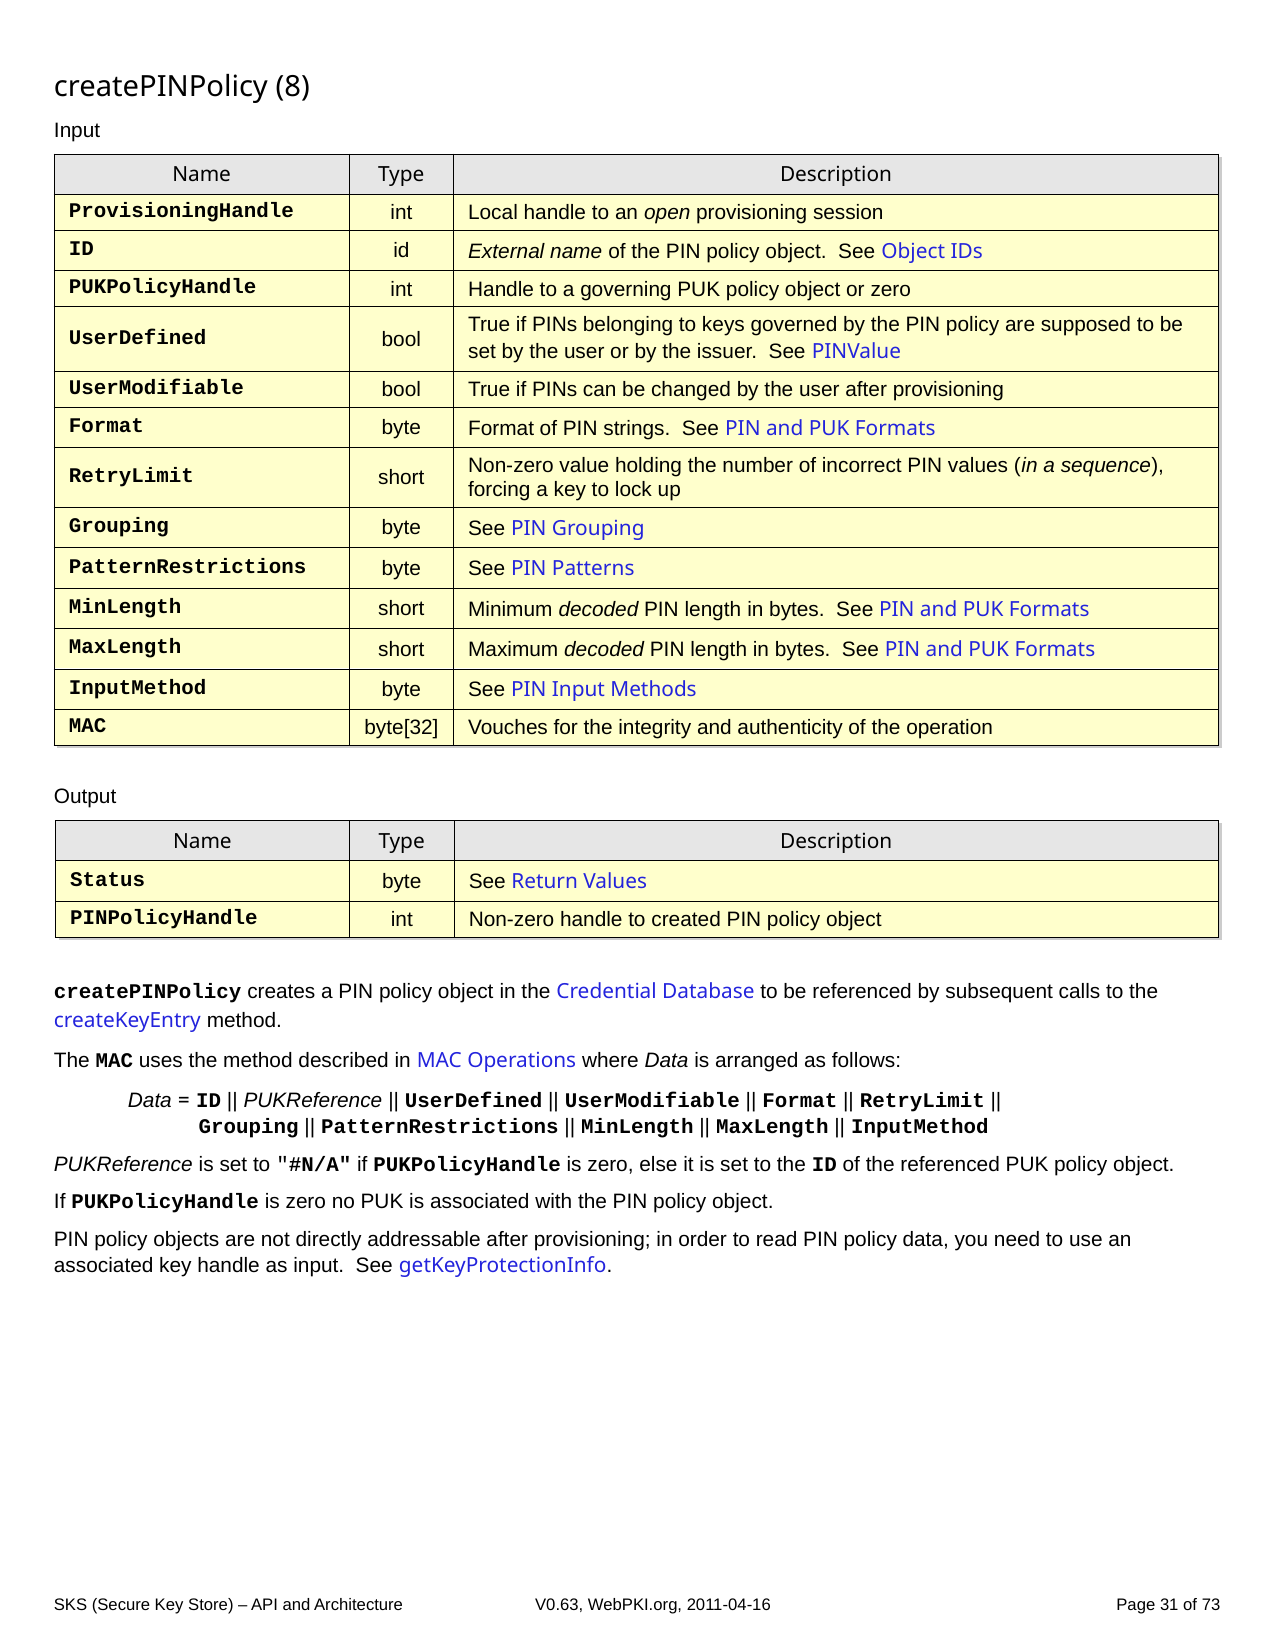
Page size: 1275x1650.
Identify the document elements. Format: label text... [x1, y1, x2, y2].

text PIN policy objects are not directly addressable after provisioning; in order to read PIN policy data, you need to use an associated key handle as input. See getKeyProtectionInfo. [54, 1227, 1221, 1279]
table_header Name [56, 821, 349, 860]
table_cell UserModifiable [55, 372, 349, 407]
text PUKReference is set to "#N/A" if PUKPolicyHandle is zero, else it is set to the ID of the referenced PUK policy object. [54, 1151, 1221, 1177]
table_cell bool [350, 307, 453, 371]
table_cell UserDefined [55, 307, 349, 371]
subtitle createPINPolicy (8) [54, 66, 1221, 105]
table_cell Local handle to an open provisioning session [454, 195, 1218, 230]
table_cell byte [350, 508, 453, 547]
table_header Description [454, 155, 1218, 194]
table_header Description [455, 821, 1218, 860]
text The MAC uses the method described in MAC Operations where Data is arranged as follows: [54, 1045, 1221, 1073]
table_cell See Return Values [455, 861, 1218, 901]
table_cell int [350, 902, 454, 937]
table_cell id [350, 231, 453, 270]
table_cell Minimum decoded PIN length in bytes. See PIN and PUK Formats [454, 589, 1218, 628]
table_cell byte [350, 670, 453, 709]
table_header Type [350, 821, 454, 860]
table_cell byte [350, 548, 453, 588]
text Output [54, 784, 1221, 808]
table_cell See PIN Input Methods [454, 670, 1218, 709]
table_cell Maximum decoded PIN length in bytes. See PIN and PUK Formats [454, 629, 1218, 668]
table_cell Format of PIN strings. See PIN and PUK Formats [454, 408, 1218, 447]
table_header Type [350, 155, 453, 194]
table_cell PUKPolicyHandle [55, 271, 349, 306]
table_cell MinLength [55, 589, 349, 628]
table_cell byte [350, 861, 454, 901]
table_cell PatternRestrictions [55, 548, 349, 588]
table_cell See PIN Patterns [454, 548, 1218, 588]
table_cell Non-zero value holding the number of incorrect PIN values (in a sequence), forcing a key to lock up [454, 448, 1218, 507]
table_cell External name of the PIN policy object. See Object IDs [454, 231, 1218, 270]
table_cell Non-zero handle to created PIN policy object [455, 902, 1218, 937]
text Data = ID || PUKReference || UserDefined || UserModifiable || Format || RetryLimit || Grouping || PatternRestrictions || MinLength || MaxLength || InputMethod [54, 1085, 1221, 1139]
table_cell Grouping [55, 508, 349, 547]
table_cell MaxLength [55, 629, 349, 668]
table_cell RetryLimit [55, 448, 349, 507]
text createPINPolicy creates a PIN policy object in the Credential Database to be referenced by subsequent calls to the createKeyEntry method. [54, 976, 1221, 1033]
table_cell ProvisioningHandle [55, 195, 349, 230]
table_cell PINPolicyHandle [56, 902, 349, 937]
table_cell InputMethod [55, 670, 349, 709]
table_cell ID [55, 231, 349, 270]
table_cell Status [56, 861, 349, 901]
table_cell See PIN Grouping [454, 508, 1218, 547]
text Input [54, 118, 1221, 142]
table_cell bool [350, 372, 453, 407]
table_cell Vouches for the integrity and authenticity of the operation [454, 710, 1218, 745]
text If PUKPolicyHandle is zero no PUK is associated with the PIN policy object. [54, 1189, 1221, 1215]
table_cell byte⁮[32] [350, 710, 453, 745]
table_cell Format [55, 408, 349, 447]
table_cell True if PINs can be changed by the user after provisioning [454, 372, 1218, 407]
table_cell short [350, 589, 453, 628]
table_cell Handle to a governing PUK policy object or zero [454, 271, 1218, 306]
table_cell short [350, 448, 453, 507]
table_header Name [55, 155, 349, 194]
table_cell int [350, 195, 453, 230]
table_cell True if PINs belonging to keys governed by the PIN policy are supposed to be set by the user or by the issuer. See PINValue [454, 307, 1218, 371]
table_cell MAC [55, 710, 349, 745]
table_cell int [350, 271, 453, 306]
table_cell byte [350, 408, 453, 447]
table_cell short [350, 629, 453, 668]
